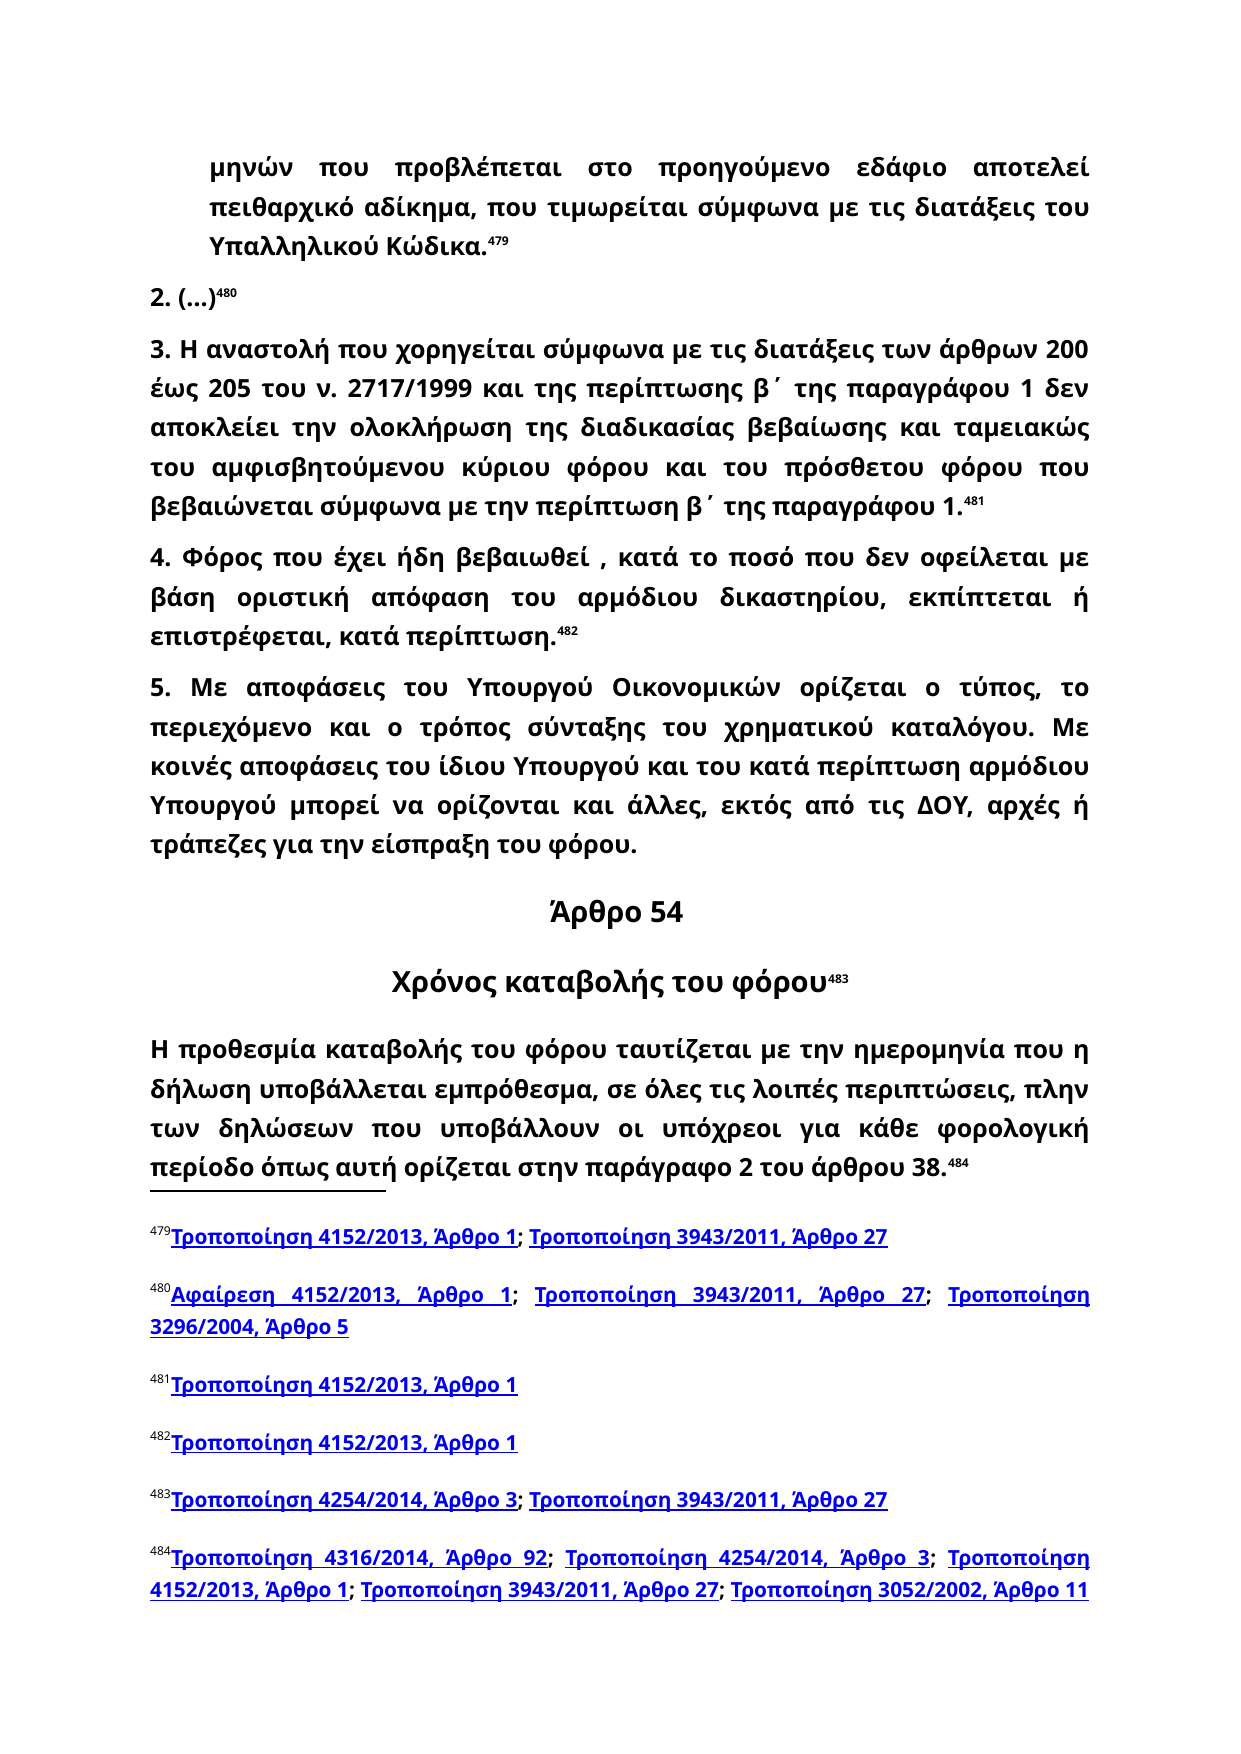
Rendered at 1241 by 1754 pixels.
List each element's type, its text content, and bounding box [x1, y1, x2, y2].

text 4. Φόρος που έχει ήδη βεβαιωθεί , κατά το ποσό που δεν οφείλεται με βάση οριστική απόφαση του αρμόδιου δικαστηρίου, εκπίπτεται ή επιστρέφεται, κατά περίπτωση. [150, 540, 1090, 652]
text Τροποποίηση 4152/2013, Άρθρο 1 [150, 1428, 1090, 1456]
subtitle Χρόνος καταβολής του φόρου [150, 961, 1090, 1001]
list μηνών που προβλέπεται στο προηγούμενο εδάφιο αποτελεί πειθαρχικό αδίκημα, που τιμωρείται σύμφωνα με τις διατάξεις του Υπαλληλικού Κώδικα. [150, 150, 1090, 262]
text 3. Η αναστολή που χορηγείται σύμφωνα με τις διατάξεις των άρθρων 200 έως 205 του ν. 2717/1999 και της περίπτωσης β΄ της παραγράφου 1 δεν αποκλείει την ολοκλήρωση της διαδικασίας βεβαίωσης και ταμειακώς του αμφισβητούμενου κύριου φόρου και του πρόσθετου φόρου που βεβαιώνεται σύμφωνα με την περίπτωση β΄ της παραγράφου 1. [150, 332, 1090, 522]
text Τροποποίηση 4254/2014, Άρθρο 3; Τροποποίηση 3943/2011, Άρθρο 27 [150, 1485, 1090, 1514]
text Τροποποίηση 4152/2013, Άρθρο 1; Τροποποίηση 3943/2011, Άρθρο 27 [150, 1222, 1090, 1251]
text Η προθεσμία καταβολής του φόρου ταυτίζεται με την ημερομηνία που η δήλωση υποβάλλεται εμπρόθεσμα, σε όλες τις λοιπές περιπτώσεις, πλην των δηλώσεων που υποβάλλουν οι υπόχρεοι για κάθε φορολογική περίοδο όπως αυτή ορίζεται στην παράγραφο 2 του άρθρου 38. [150, 1032, 1090, 1184]
subtitle Άρθρο 54 [150, 891, 1090, 931]
text Τροποποίηση 4316/2014, Άρθρο 92; Τροποποίηση 4254/2014, Άρθρο 3; Τροποποίηση 4152/2013, Άρθρο 1; Τροποποίηση 3943/2011, Άρθρο 27; Τροποποίηση 3052/2002, Άρθρο 11 [150, 1543, 1090, 1604]
text 5. Με αποφάσεις του Υπουργού Οικονομικών ορίζεται ο τύπος, το περιεχόμενο και ο τρόπος σύνταξης του χρηματικού καταλόγου. Με κοινές αποφάσεις του ίδιου Υπουργού και του κατά περίπτωση αρμόδιου Υπουργού μπορεί να ορίζονται και άλλες, εκτός από τις ΔΟΥ, αρχές ή τράπεζες για την είσπραξη του φόρου. [150, 670, 1090, 861]
text Αφαίρεση 4152/2013, Άρθρο 1; Τροποποίηση 3943/2011, Άρθρο 27; Τροποποίηση 3296/2004, Άρθρο 5 [150, 1280, 1090, 1341]
text Τροποποίηση 4152/2013, Άρθρο 1 [150, 1370, 1090, 1398]
text 2. (…) [150, 280, 1090, 314]
